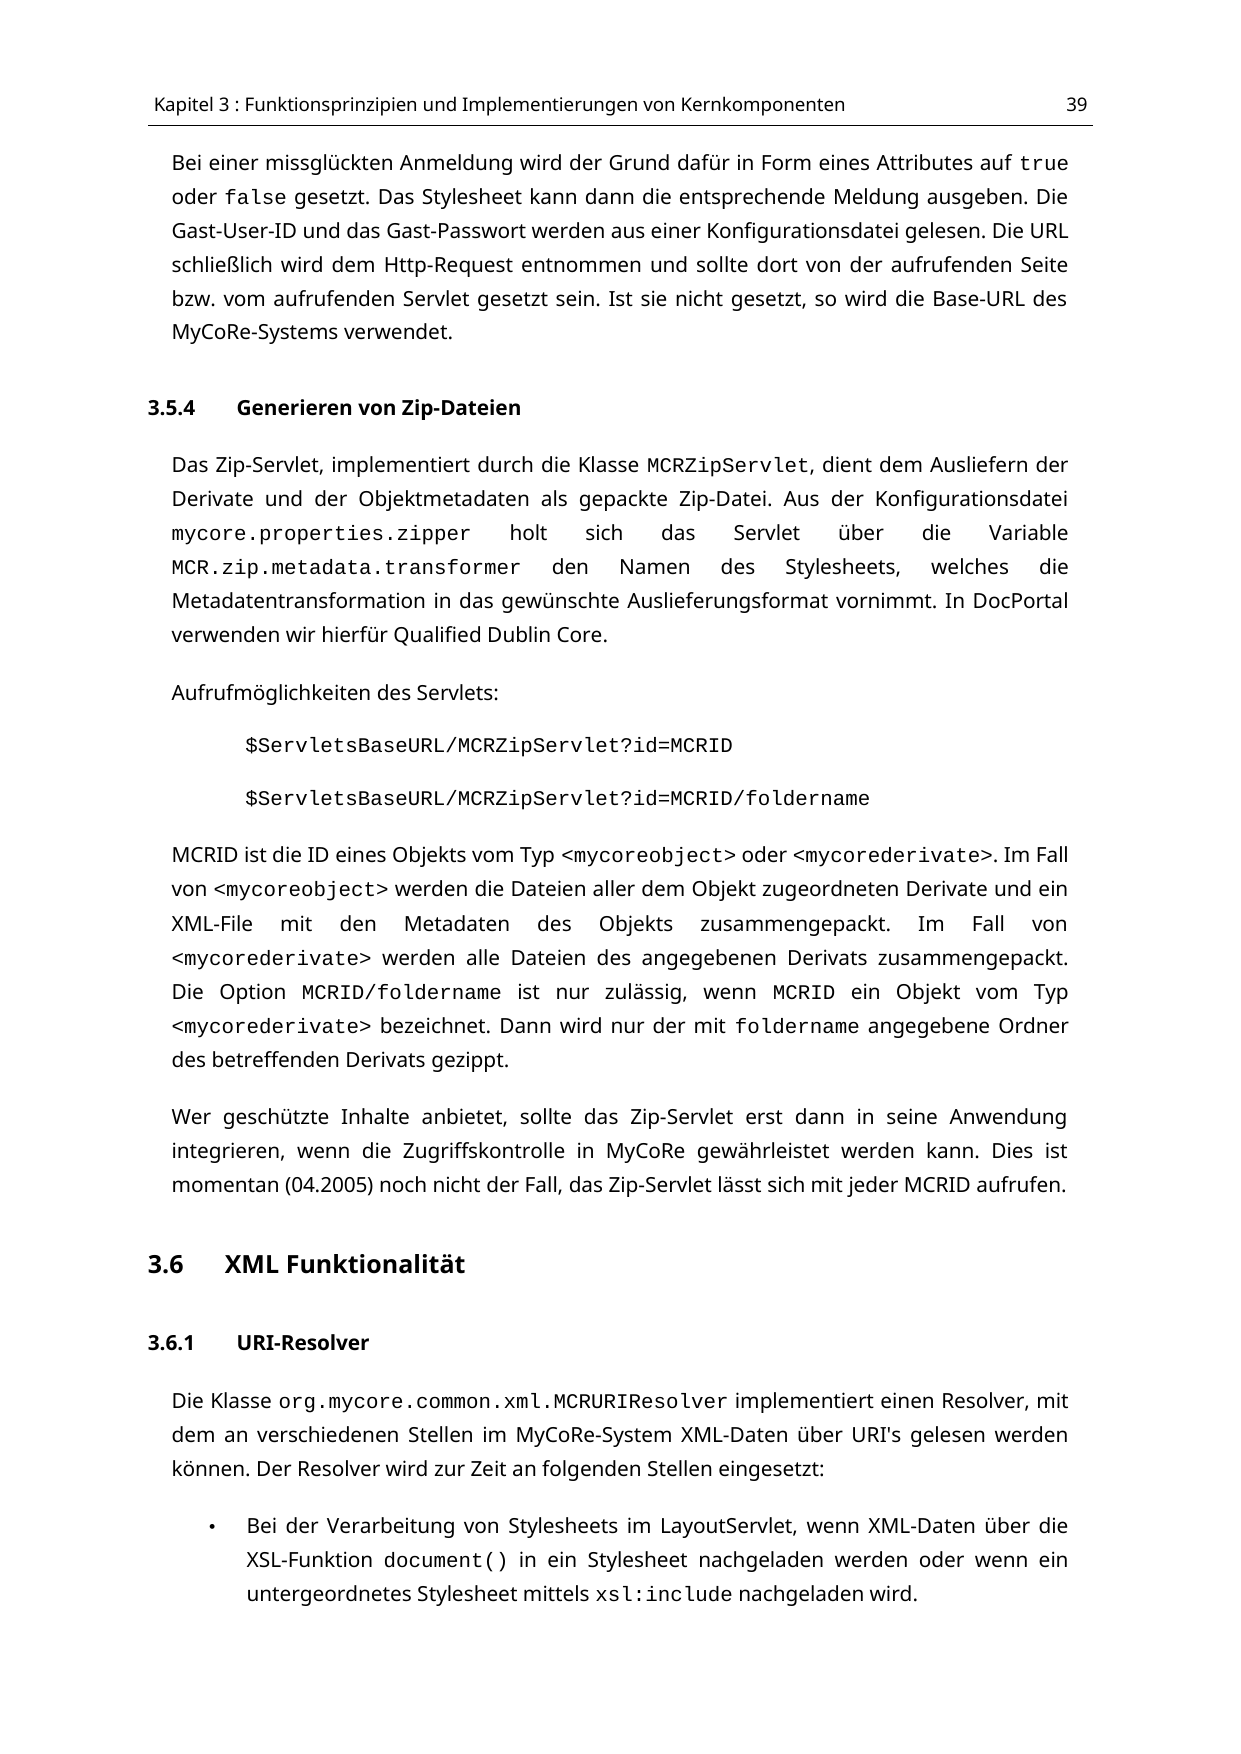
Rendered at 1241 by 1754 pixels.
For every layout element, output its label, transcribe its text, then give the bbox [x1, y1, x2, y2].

text Bei einer missglückten Anmeldung wird der Grund dafür in Form eines Attributes auf true oder false gesetzt. Das Stylesheet kann dann die entsprechende Meldung ausgeben. Die Gast-User-ID und das Gast-Passwort werden aus einer Konfigurationsdatei gelesen. Die URL schließlich wird dem Http-Request entnommen und sollte dort von der aufrufenden Seite bzw. vom aufrufenden Servlet gesetzt sein. Ist sie nicht gesetzt, so wird die Base-URL des MyCoRe-Systems verwendet. [171, 148, 1069, 346]
text Das Zip-Servlet, implementiert durch die Klasse MCRZipServlet, dient dem Ausliefern der Derivate und der Objektmetadaten als gepackte Zip-Datei. Aus der Konfigurationsdatei mycore.properties.zipper holt sich das Servlet über die Variable MCR.zip.metadata.transformer den Namen des Stylesheets, welches die Metadatentransformation in das gewünschte Auslieferungsformat vornimmt. In DocPortal verwenden wir hierfür Qualified Dublin Core. [171, 450, 1069, 648]
subtitle URI-Resolver [148, 1328, 1092, 1357]
text Aufrufmöglichkeiten des Servlets: [171, 678, 1069, 706]
text $ServletsBaseURL/MCRZipServlet?id=MCRID/foldername [171, 788, 1069, 811]
subtitle Generieren von Zip-Dateien [148, 393, 1092, 421]
list Bei der Verarbeitung von Stylesheets im LayoutServlet, wenn XML-Daten über die XSL-Funktion document() in ein Stylesheet nachgeladen werden oder wenn ein untergeordnetes Stylesheet mittels xsl:include nachgeladen wird. [209, 1511, 1069, 1608]
subtitle XML Funktionalität [148, 1246, 1092, 1280]
text Wer geschützte Inhalte anbietet, sollte das Zip-Servlet erst dann in seine Anwendung integrieren, wenn die Zugriffskontrolle in MyCoRe gewährleistet werden kann. Dies ist momentan (04.2005) noch nicht der Fall, das Zip-Servlet lässt sich mit jeder MCRID aufrufen. [171, 1102, 1069, 1198]
text $ServletsBaseURL/MCRZipServlet?id=MCRID [171, 735, 1069, 758]
text MCRID ist die ID eines Objekts vom Typ <mycoreobject> oder <mycorederivate>. Im Fall von <mycoreobject> werden die Dateien aller dem Objekt zugeordneten Derivate und ein XML-File mit den Metadaten des Objekts zusammengepackt. Im Fall von <mycorederivate> werden alle Dateien des angegebenen Derivats zusammengepackt. Die Option MCRID/foldername ist nur zulässig, wenn MCRID ein Objekt vom Typ <mycorederivate> bezeichnet. Dann wird nur der mit foldername angegebene Ordner des betreffenden Derivats gezippt. [171, 840, 1069, 1073]
text Die Klasse org.mycore.common.xml.MCRURIResolver implementiert einen Resolver, mit dem an verschiedenen Stellen im MyCoRe-System XML-Daten über URI's gelesen werden können. Der Resolver wird zur Zeit an folgenden Stellen eingesetzt: [171, 1386, 1069, 1482]
